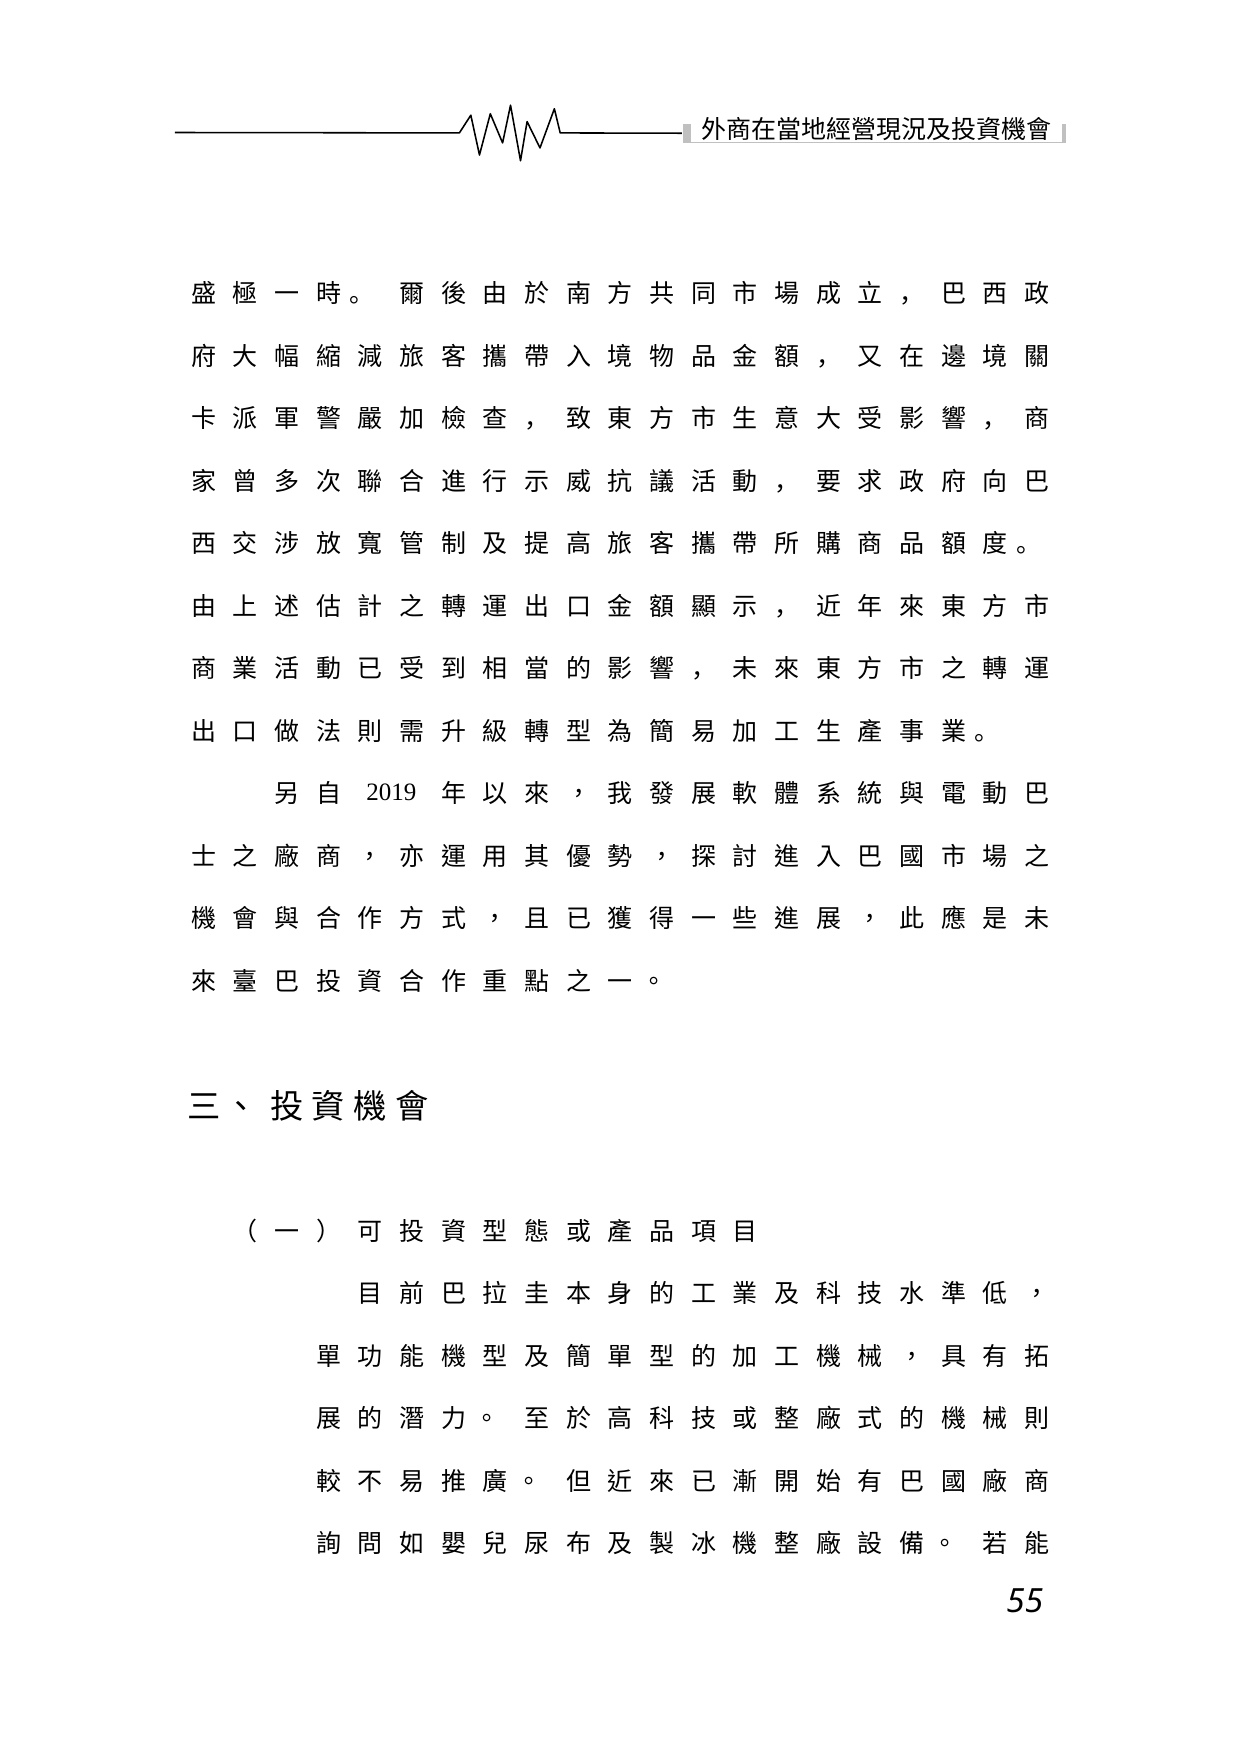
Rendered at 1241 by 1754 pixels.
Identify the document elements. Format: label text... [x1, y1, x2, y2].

text （一）可投資型態或產品項目 [207, 1188, 1058, 1250]
text 盛極一時。爾後由於南方共同市場成立，巴西政府大幅縮減旅客攜帶入境物品金額，又在邊境關卡派軍警嚴加檢查，致東方市生意大受影響，商家曾多次聯合進行示威抗議活動，要求政府向巴西交涉放寬管制及提高旅客攜帶所購商品額度。由上述估計之轉運出口金額顯示，近年來東方市商業活動已受到相當的影響，未來東方市之轉運出口做法則需升級轉型為簡易加工生產事業。 [183, 250, 1058, 750]
text 三、投資機會 [183, 1063, 1058, 1125]
text 另自2019年以來，我發展軟體系統與電動巴士之廠商，亦運用其優勢，探討進入巴國市場之機會與合作方式，且已獲得一些進展，此應是未來臺巴投資合作重點之一。 [183, 750, 1058, 1000]
text 目前巴拉圭本身的工業及科技水準低，單功能機型及簡單型的加工機械，具有拓展的潛力。至於高科技或整廠式的機械則較不易推廣。但近來已漸開始有巴國廠商詢問如嬰兒尿布及製冰機整廠設備。若能 [281, 1250, 1058, 1563]
